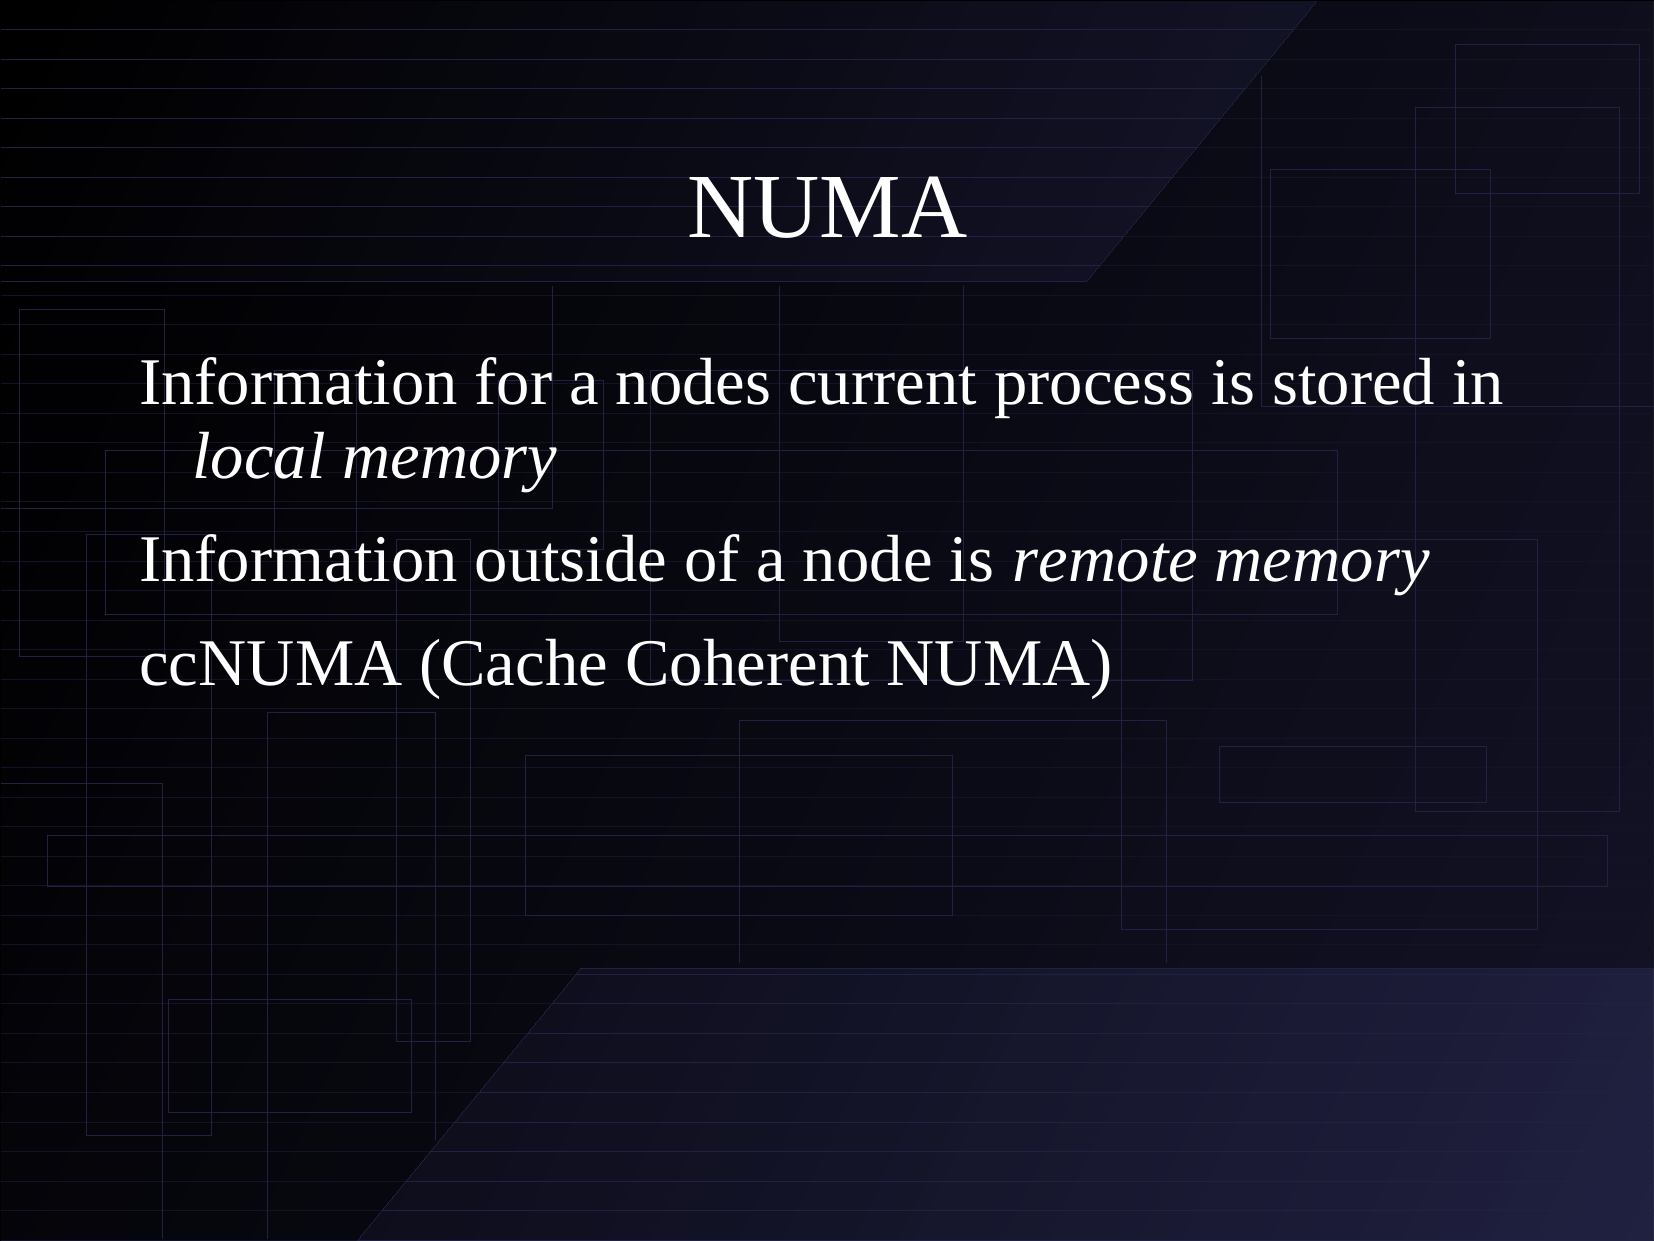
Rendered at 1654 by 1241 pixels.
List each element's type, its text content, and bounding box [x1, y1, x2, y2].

title NUMA [121, 102, 1534, 311]
list Information for a nodes current process is stored in local memory Information outside of a node is remote memory ccNUMA (Cache Coherent NUMA) [121, 344, 1534, 1127]
